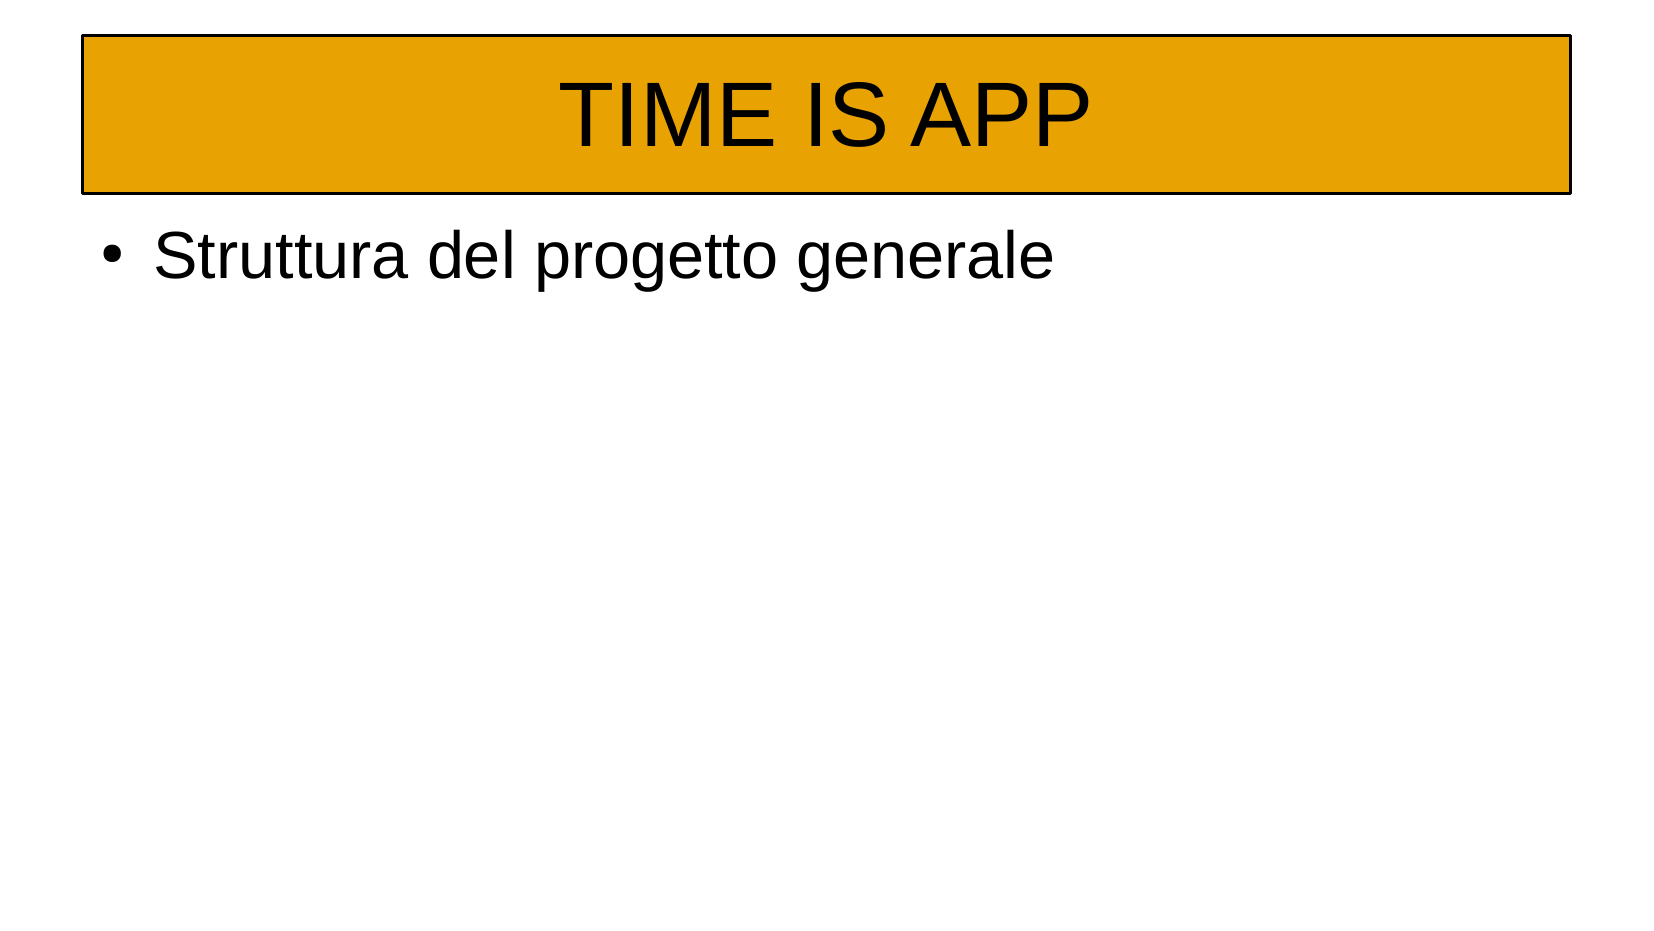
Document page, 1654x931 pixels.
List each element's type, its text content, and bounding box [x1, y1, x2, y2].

title TIME IS APP [82, 35, 1571, 194]
list Struttura del progetto generale [82, 217, 1571, 758]
